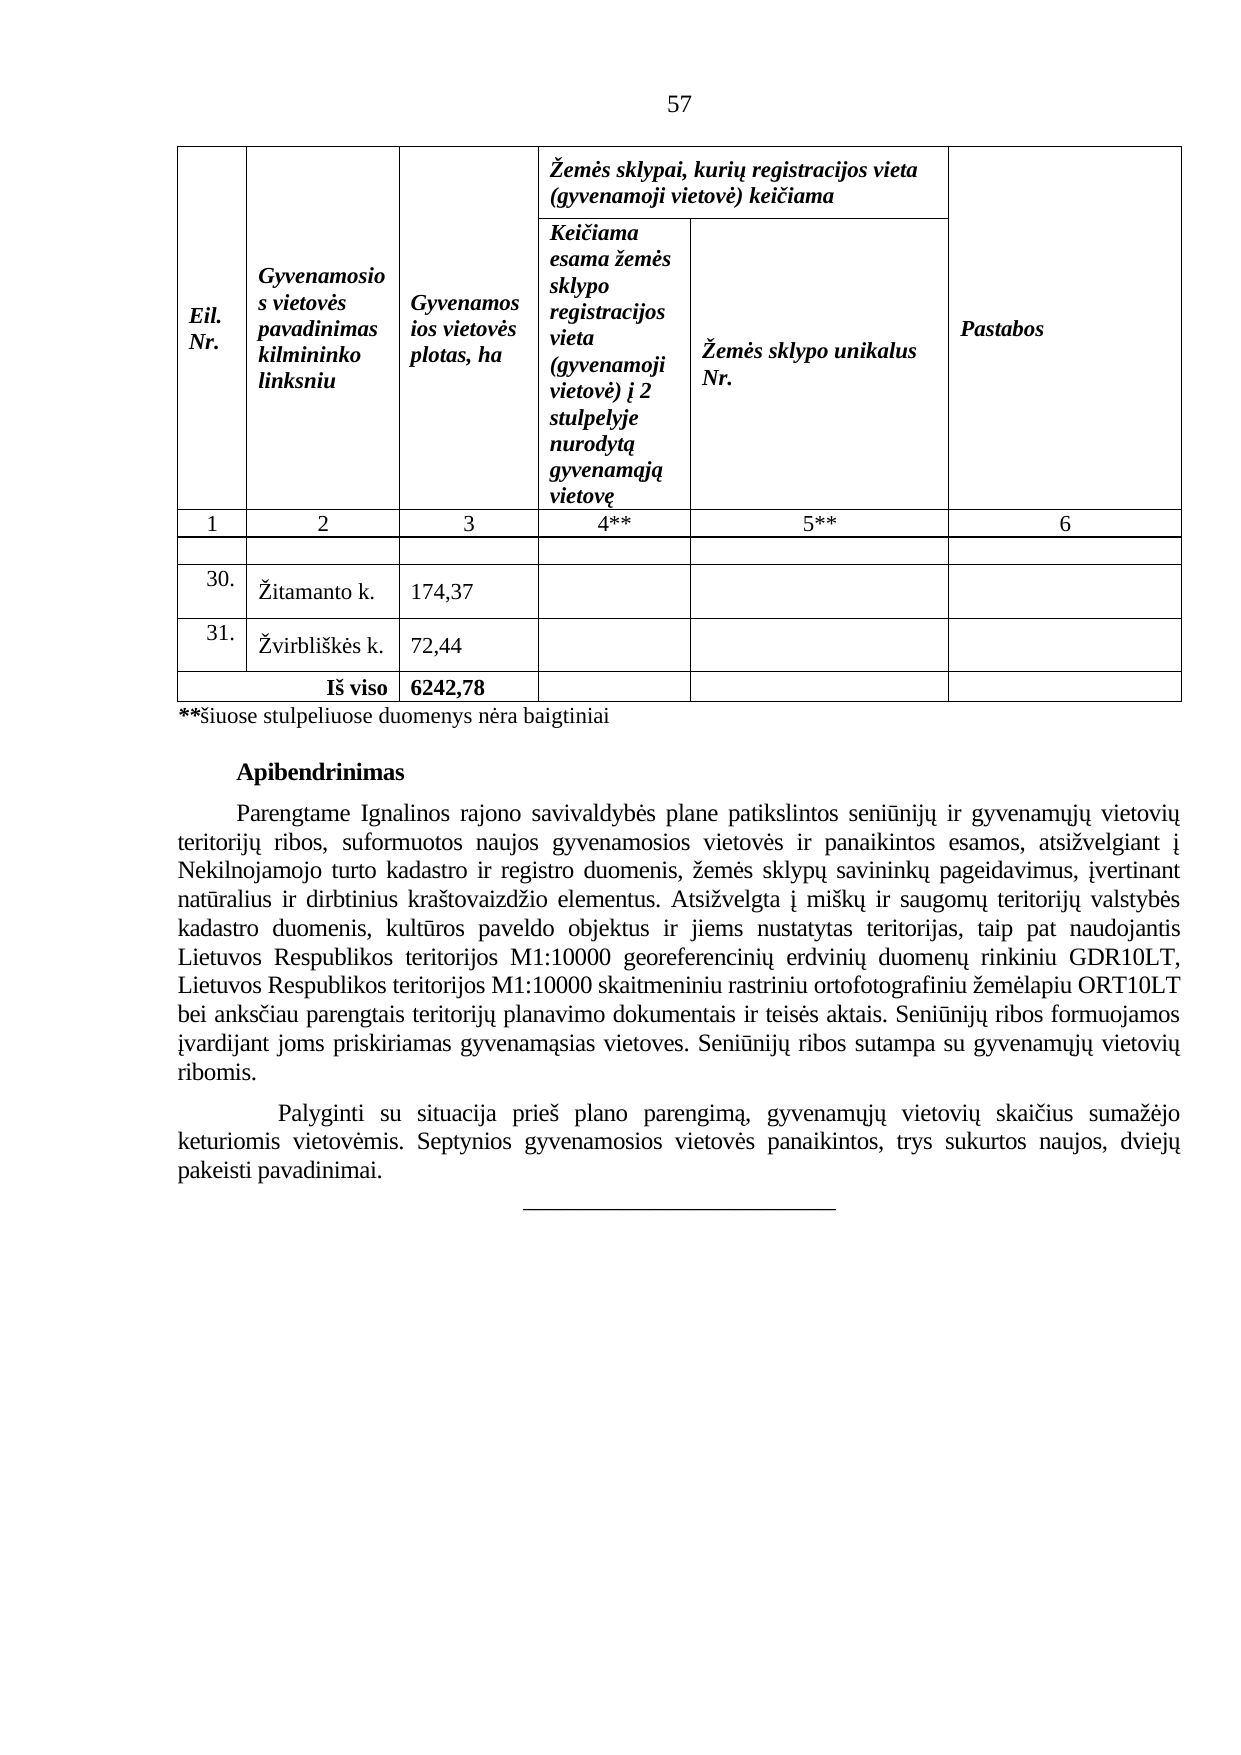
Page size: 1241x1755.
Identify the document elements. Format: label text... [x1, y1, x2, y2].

table_cell Žitamanto k. [247, 565, 399, 617]
table_cell 5** [691, 510, 948, 536]
table_header Žemės sklypai, kurių registracijos vieta (gyvenamoji vietovė) keičiama [539, 147, 948, 218]
table_cell 2 [247, 510, 399, 536]
text Palyginti su situacija prieš plano parengimą, gyvenamųjų vietovių skaičius sumažėjo keturiomis vietovėmis. Septynios gyvenamosios vietovės panaikintos, trys sukurtos naujos, dviejų pakeisti pavadinimai. [177, 1098, 1181, 1184]
table_cell [691, 538, 948, 564]
text Apibendrinimas [177, 757, 1181, 786]
table_cell 6242,78 [400, 672, 538, 701]
table_header Gyvenamosios vietovės pavadinimas kilmininko linksniu [247, 147, 399, 509]
table_cell 30. [178, 565, 246, 617]
table_cell Keičiama esama žemės sklypo registracijos vieta (gyvenamoji vietovė) į 2 stulpelyje nurodytą gyvenamąją vietovę [539, 219, 690, 509]
table_header Eil. Nr. [178, 147, 246, 509]
table_cell 6 [949, 510, 1181, 536]
table_cell [178, 538, 246, 564]
table_cell [949, 619, 1181, 671]
table_cell [539, 565, 690, 617]
table_header Gyvenamosios vietovės plotas, ha [400, 147, 538, 509]
table_cell [949, 672, 1181, 701]
table_cell [949, 565, 1181, 617]
table_cell [691, 619, 948, 671]
table_cell [400, 538, 538, 564]
table_cell [691, 565, 948, 617]
table_cell [539, 672, 690, 701]
table_cell [247, 538, 399, 564]
table_cell 4** [539, 510, 690, 536]
table_cell 3 [400, 510, 538, 536]
text Parengtame Ignalinos rajono savivaldybės plane patikslintos seniūnijų ir gyvenamųjų vietovių teritorijų ribos, suformuotos naujos gyvenamosios vietovės ir panaikintos esamos, atsižvelgiant į Nekilnojamojo turto kadastro ir registro duomenis, žemės sklypų savininkų pageidavimus, įvertinant natūralius ir dirbtinius kraštovaizdžio elementus. Atsižvelgta į miškų ir saugomų teritorijų valstybės kadastro duomenis, kultūros paveldo objektus ir jiems nustatytas teritorijas, taip pat naudojantis Lietuvos Respublikos teritorijos M1:10000 georeferencinių erdvinių duomenų rinkiniu GDR10LT, Lietuvos Respublikos teritorijos M1:10000 skaitmeniniu rastriniu ortofotografiniu žemėlapiu ORT10LT bei anksčiau parengtais teritorijų planavimo dokumentais ir teisės aktais. Seniūnijų ribos formuojamos įvardijant joms priskiriamas gyvenamąsias vietoves. Seniūnijų ribos sutampa su gyvenamųjų vietovių ribomis. [177, 798, 1181, 1086]
text **šiuose stulpeliuose duomenys nėra baigtiniai [177, 702, 1181, 729]
text _________________________ [177, 1184, 1181, 1213]
table_cell 174,37 [400, 565, 538, 617]
table_cell Žemės sklypo unikalus Nr. [691, 219, 948, 509]
table_cell [691, 672, 948, 701]
table_cell 1 [178, 510, 246, 536]
table_cell Iš viso [178, 672, 399, 701]
table_cell 31. [178, 619, 246, 671]
table_cell 72,44 [400, 619, 538, 671]
table_cell [539, 619, 690, 671]
table_cell [539, 538, 690, 564]
table_header Pastabos [949, 147, 1181, 509]
table_cell [949, 538, 1181, 564]
table_cell Žvirbliškės k. [247, 619, 399, 671]
